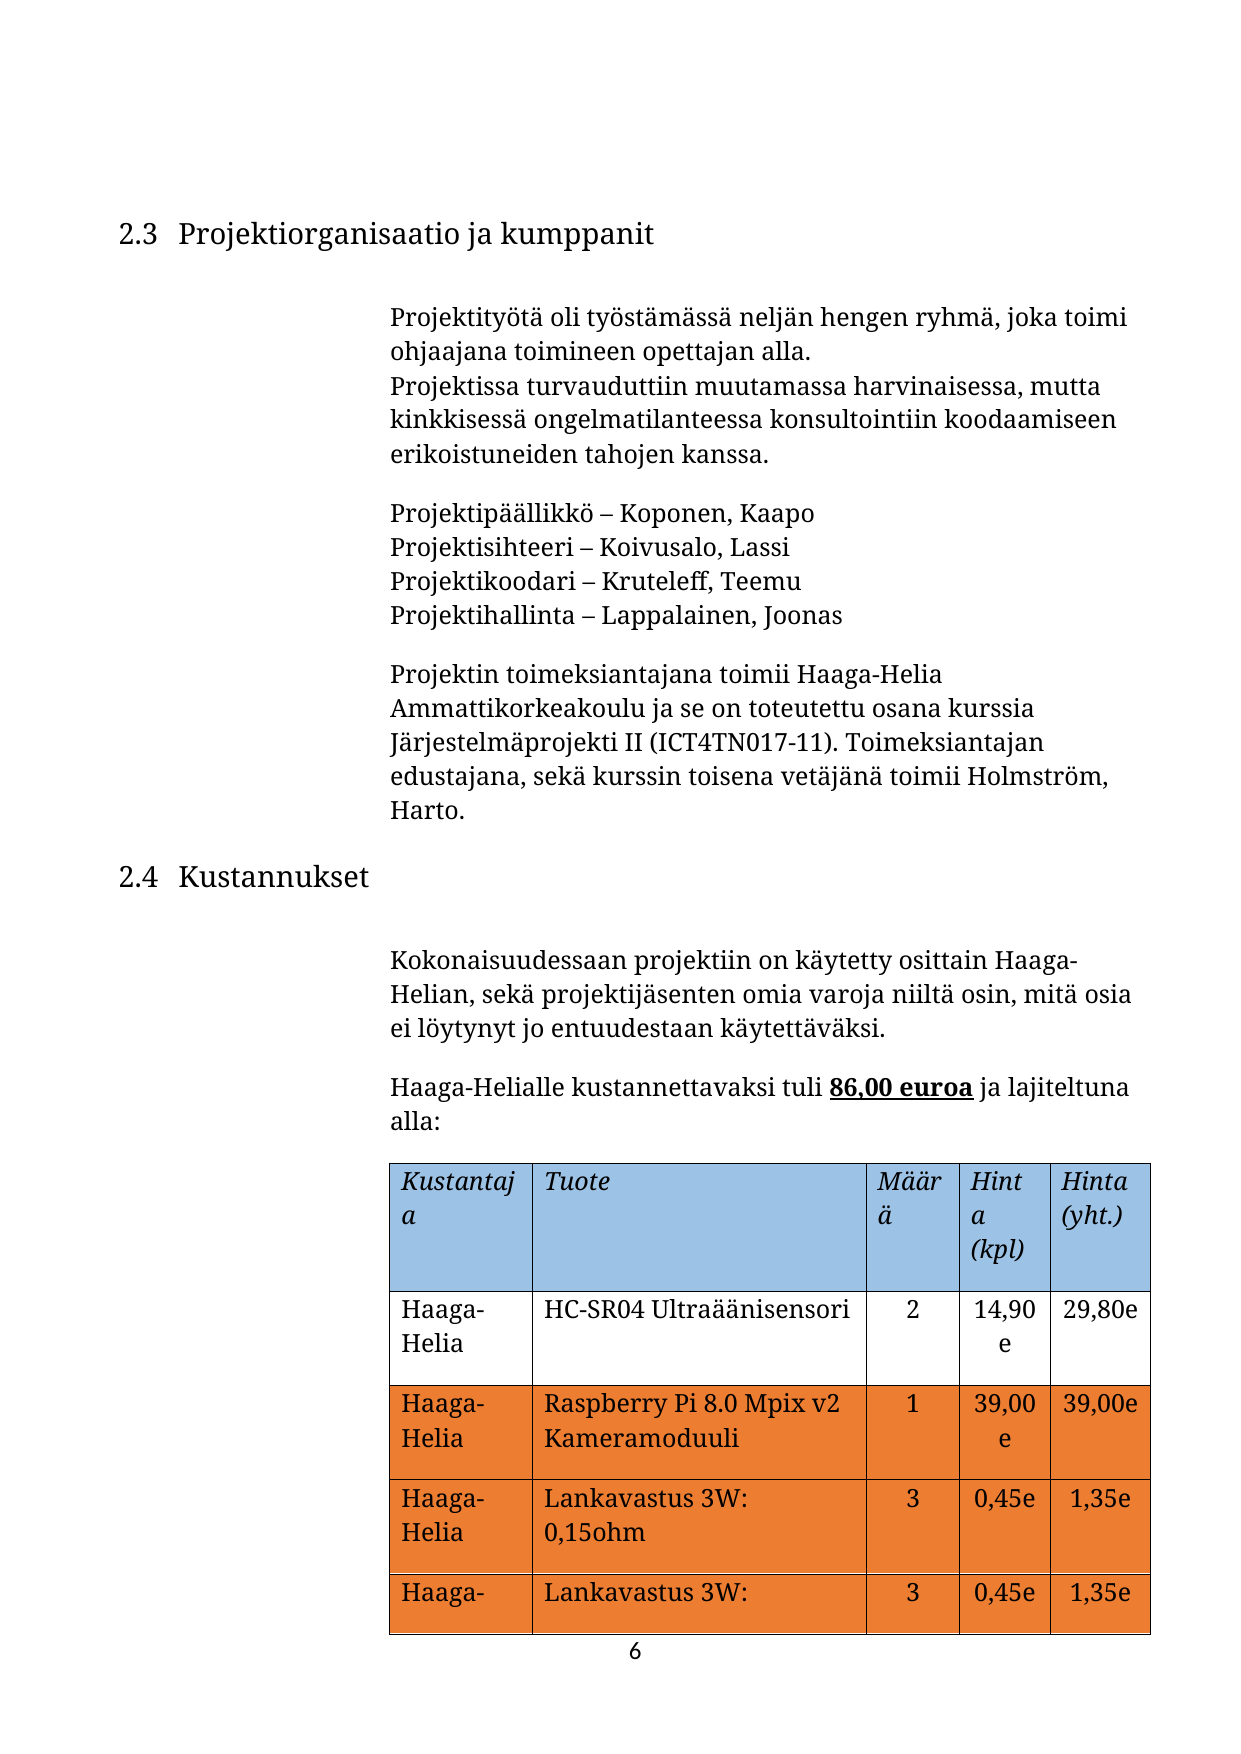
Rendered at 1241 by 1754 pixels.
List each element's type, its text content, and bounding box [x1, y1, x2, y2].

table_header Tuote [533, 1164, 866, 1291]
table_cell 1,35e [1051, 1480, 1150, 1573]
table_cell Haaga- [390, 1575, 532, 1633]
text Projektityötä oli työstämässä neljän hengen ryhmä, joka toimi ohjaajana toimineen opettajan alla. Projektissa turvauduttiin muutamassa harvinaisessa, mutta kinkkisessä ongelmatilanteessa konsultointiin koodaamiseen erikoistuneiden tahojen kanssa. [390, 300, 1152, 470]
table_cell 1,35e [1051, 1575, 1150, 1633]
table_cell Raspberry Pi 8.0 Mpix v2 Kameramoduuli [533, 1386, 866, 1479]
table_cell 39,00e [960, 1386, 1050, 1479]
table_cell Haaga-Helia [390, 1480, 532, 1573]
table_cell 3 [867, 1480, 959, 1573]
table_cell Haaga-Helia [390, 1386, 532, 1479]
subtitle Kustannukset [118, 856, 1152, 896]
subtitle Projektiorganisaatio ja kumppanit [118, 214, 1152, 253]
text Kokonaisuudessaan projektiin on käytetty osittain Haaga-Helian, sekä projektijäsenten omia varoja niiltä osin, mitä osia ei löytynyt jo entuudestaan käytettäväksi. [390, 942, 1152, 1044]
table_cell 0,45e [960, 1575, 1050, 1633]
table_header Hinta (yht.) [1051, 1164, 1150, 1291]
table_header Hinta (kpl) [960, 1164, 1050, 1291]
table_cell Lankavastus 3W: 0,15ohm [533, 1480, 866, 1573]
table_cell Haaga-Helia [390, 1292, 532, 1385]
text Haaga-Helialle kustannettavaksi tuli 86,00 euroa ja lajiteltuna alla: [390, 1069, 1152, 1138]
table_header Kustantaja [390, 1164, 532, 1291]
table_cell 3 [867, 1575, 959, 1633]
text Projektipäällikkö – Koponen, Kaapo Projektisihteeri – Koivusalo, Lassi Projektikoodari – Kruteleff, Teemu Projektihallinta – Lappalainen, Joonas [390, 495, 1152, 632]
table_cell 2 [867, 1292, 959, 1385]
table_cell 1 [867, 1386, 959, 1479]
table_header Määrä [867, 1164, 959, 1291]
text Projektin toimeksiantajana toimii Haaga-Helia Ammattikorkeakoulu ja se on toteutettu osana kurssia Järjestelmäprojekti II (ICT4TN017-11). Toimeksiantajan edustajana, sekä kurssin toisena vetäjänä toimii Holmström, Harto. [390, 657, 1152, 827]
table_cell 29,80e [1051, 1292, 1150, 1385]
table_cell HC-SR04 Ultraäänisensori [533, 1292, 866, 1385]
table_cell 14,90e [960, 1292, 1050, 1385]
table_cell Lankavastus 3W: [533, 1575, 866, 1633]
table_cell 39,00e [1051, 1386, 1150, 1479]
table_cell 0,45e [960, 1480, 1050, 1573]
